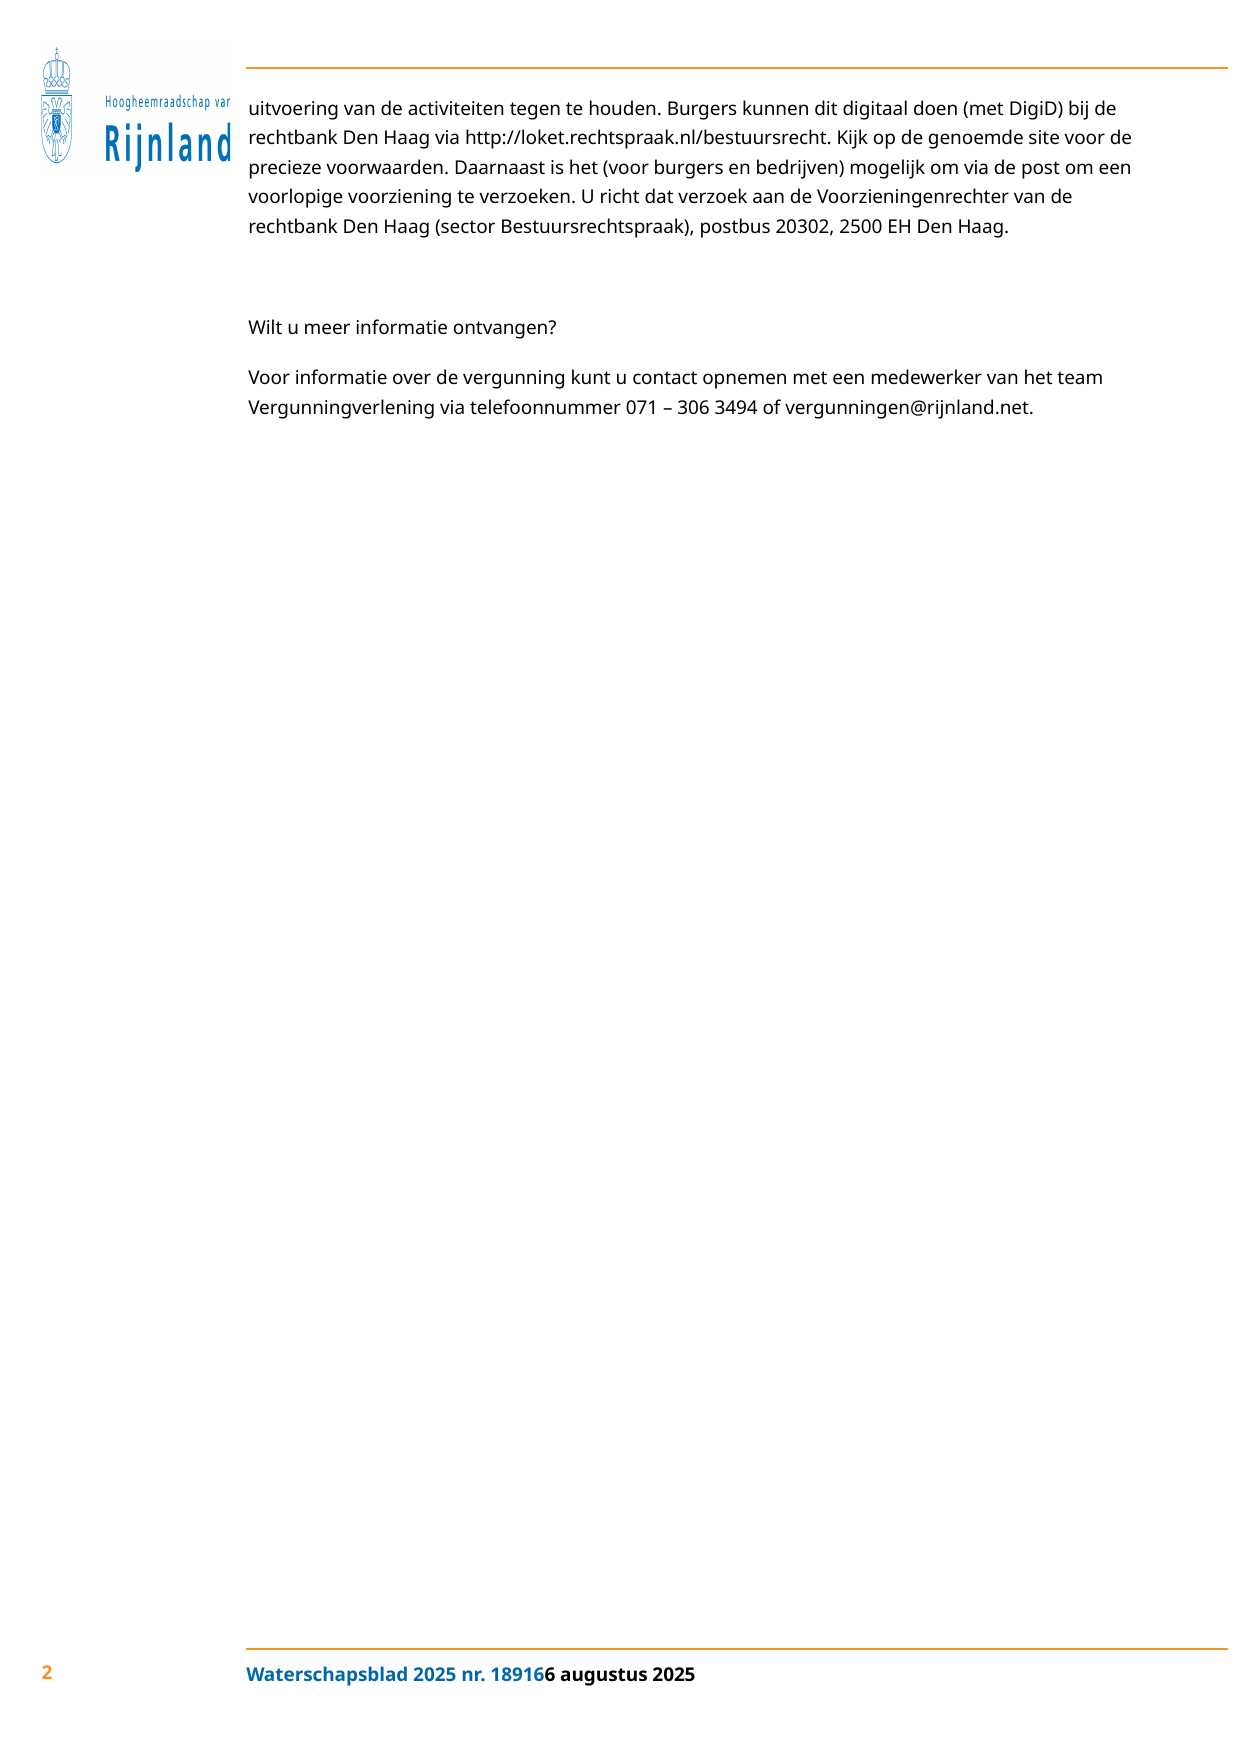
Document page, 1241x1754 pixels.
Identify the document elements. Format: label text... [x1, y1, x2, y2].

text Voor informatie over de vergunning kunt u contact opnemen met een medewerker van het team Vergunningverlening via telefoonnummer 071 – 306 3494 of vergunningen@rijnland.net. [248, 364, 1152, 420]
picture [41, 47, 231, 172]
text uitvoering van de activiteiten tegen te houden. Burgers kunnen dit digitaal doen (met DigiD) bij de rechtbank Den Haag via http://loket.rechtspraak.nl/bestuursrecht. Kijk op de genoemde site voor de precieze voorwaarden. Daarnaast is het (voor burgers en bedrijven) mogelijk om via de post om een voorlopige voorziening te verzoeken. U richt dat verzoek aan de Voorzieningenrechter van de rechtbank Den Haag (sector Bestuursrechtspraak), postbus 20302, 2500 EH Den Haag. [248, 95, 1152, 239]
text Wilt u meer informatie ontvangen? [248, 314, 1152, 340]
